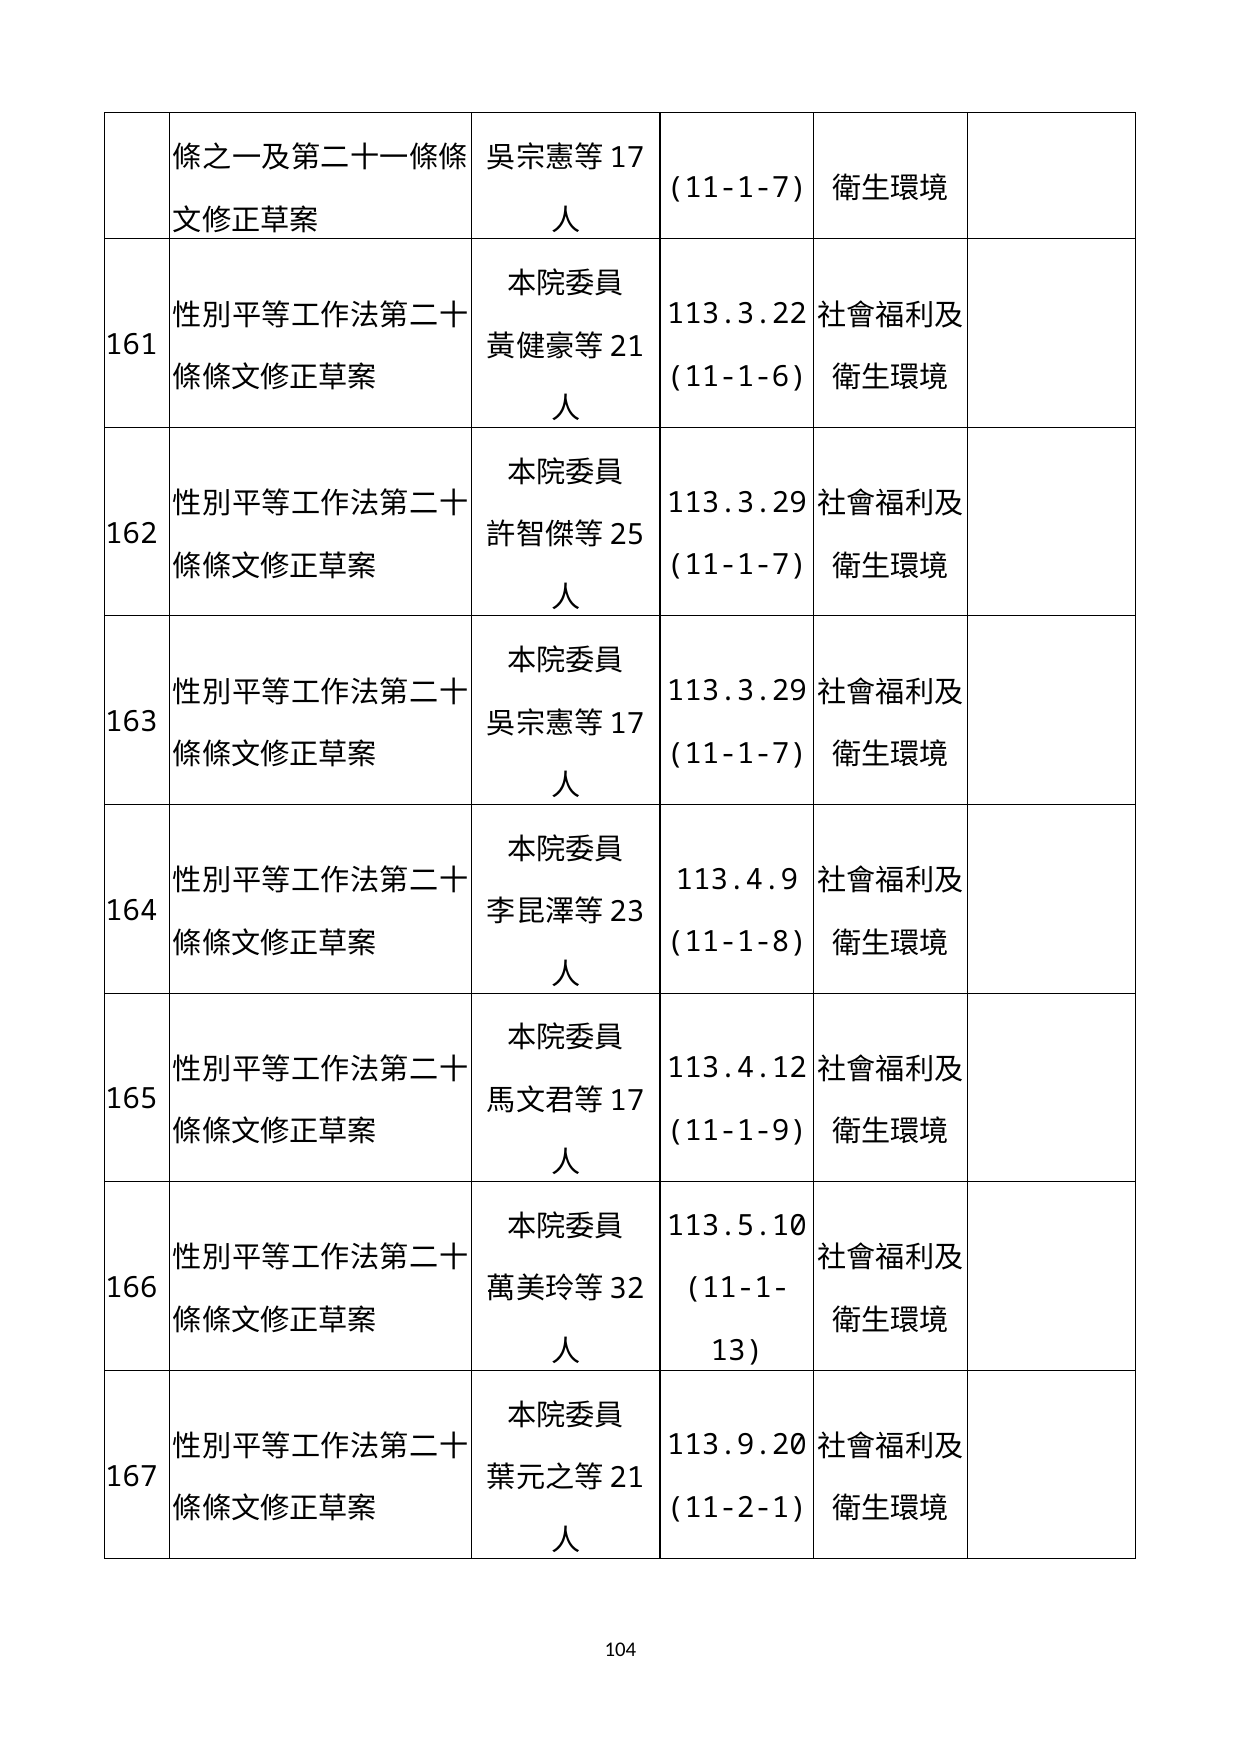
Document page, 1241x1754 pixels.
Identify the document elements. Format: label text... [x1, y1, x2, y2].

table_cell [968, 616, 1135, 804]
table_cell 社會福利及衛生環境 [814, 1182, 967, 1369]
table_cell 113.3.29 (11-1-7) [661, 428, 813, 615]
table_cell 本院委員 黃健豪等21人 [472, 239, 659, 427]
table_cell [968, 994, 1135, 1181]
table_cell 113.5.10 (11-1-13) [661, 1182, 813, 1369]
table_cell 社會福利及衛生環境 [814, 239, 967, 427]
table_cell 本院委員 馬文君等17人 [472, 994, 659, 1181]
table_cell 社會福利及衛生環境 [814, 994, 967, 1181]
table_cell [968, 805, 1135, 992]
table_cell 社會福利及衛生環境 [814, 428, 967, 615]
table_cell [968, 428, 1135, 615]
table_cell 性別平等工作法第二十條條文修正草案 [170, 994, 471, 1181]
table_cell 113.4.12 (11-1-9) [661, 994, 813, 1181]
table_cell [968, 113, 1135, 238]
table_cell 性別平等工作法第二十條條文修正草案 [170, 616, 471, 804]
table_cell [968, 1371, 1135, 1558]
table_cell 社會福利及衛生環境 [814, 805, 967, 992]
table_cell [105, 994, 169, 1181]
table_cell 吳宗憲等17人 [472, 113, 659, 238]
table_cell 本院委員 萬美玲等32人 [472, 1182, 659, 1369]
table_cell 條之一及第二十一條條文修正草案 [170, 113, 471, 238]
table_cell 113.9.20 (11-2-1) [661, 1371, 813, 1558]
table_cell 社會福利及衛生環境 [814, 1371, 967, 1558]
table_cell 113.4.9 (11-1-8) [661, 805, 813, 992]
table_cell [105, 616, 169, 804]
table_cell [105, 239, 169, 427]
table_cell 性別平等工作法第二十條條文修正草案 [170, 239, 471, 427]
table_cell [968, 239, 1135, 427]
table_cell 本院委員 葉元之等21人 [472, 1371, 659, 1558]
table_cell [105, 1182, 169, 1369]
table_cell [105, 113, 169, 238]
table_cell 本院委員 李昆澤等23人 [472, 805, 659, 992]
table_cell [105, 805, 169, 992]
table_cell 社會福利及衛生環境 [814, 616, 967, 804]
table_cell [105, 428, 169, 615]
table_cell 113.3.29 (11-1-7) [661, 616, 813, 804]
table_cell 本院委員 吳宗憲等17人 [472, 616, 659, 804]
table_cell [968, 1182, 1135, 1369]
table_cell 113.3.22 (11-1-6) [661, 239, 813, 427]
table_cell 性別平等工作法第二十條條文修正草案 [170, 1371, 471, 1558]
table_cell 本院委員 許智傑等25人 [472, 428, 659, 615]
table_cell [105, 1371, 169, 1558]
table_cell 性別平等工作法第二十條條文修正草案 [170, 805, 471, 992]
table_cell (11-1-7) [661, 113, 813, 238]
table_cell 性別平等工作法第二十條條文修正草案 [170, 1182, 471, 1369]
table_cell 衛生環境 [814, 113, 967, 238]
table_cell 性別平等工作法第二十條條文修正草案 [170, 428, 471, 615]
